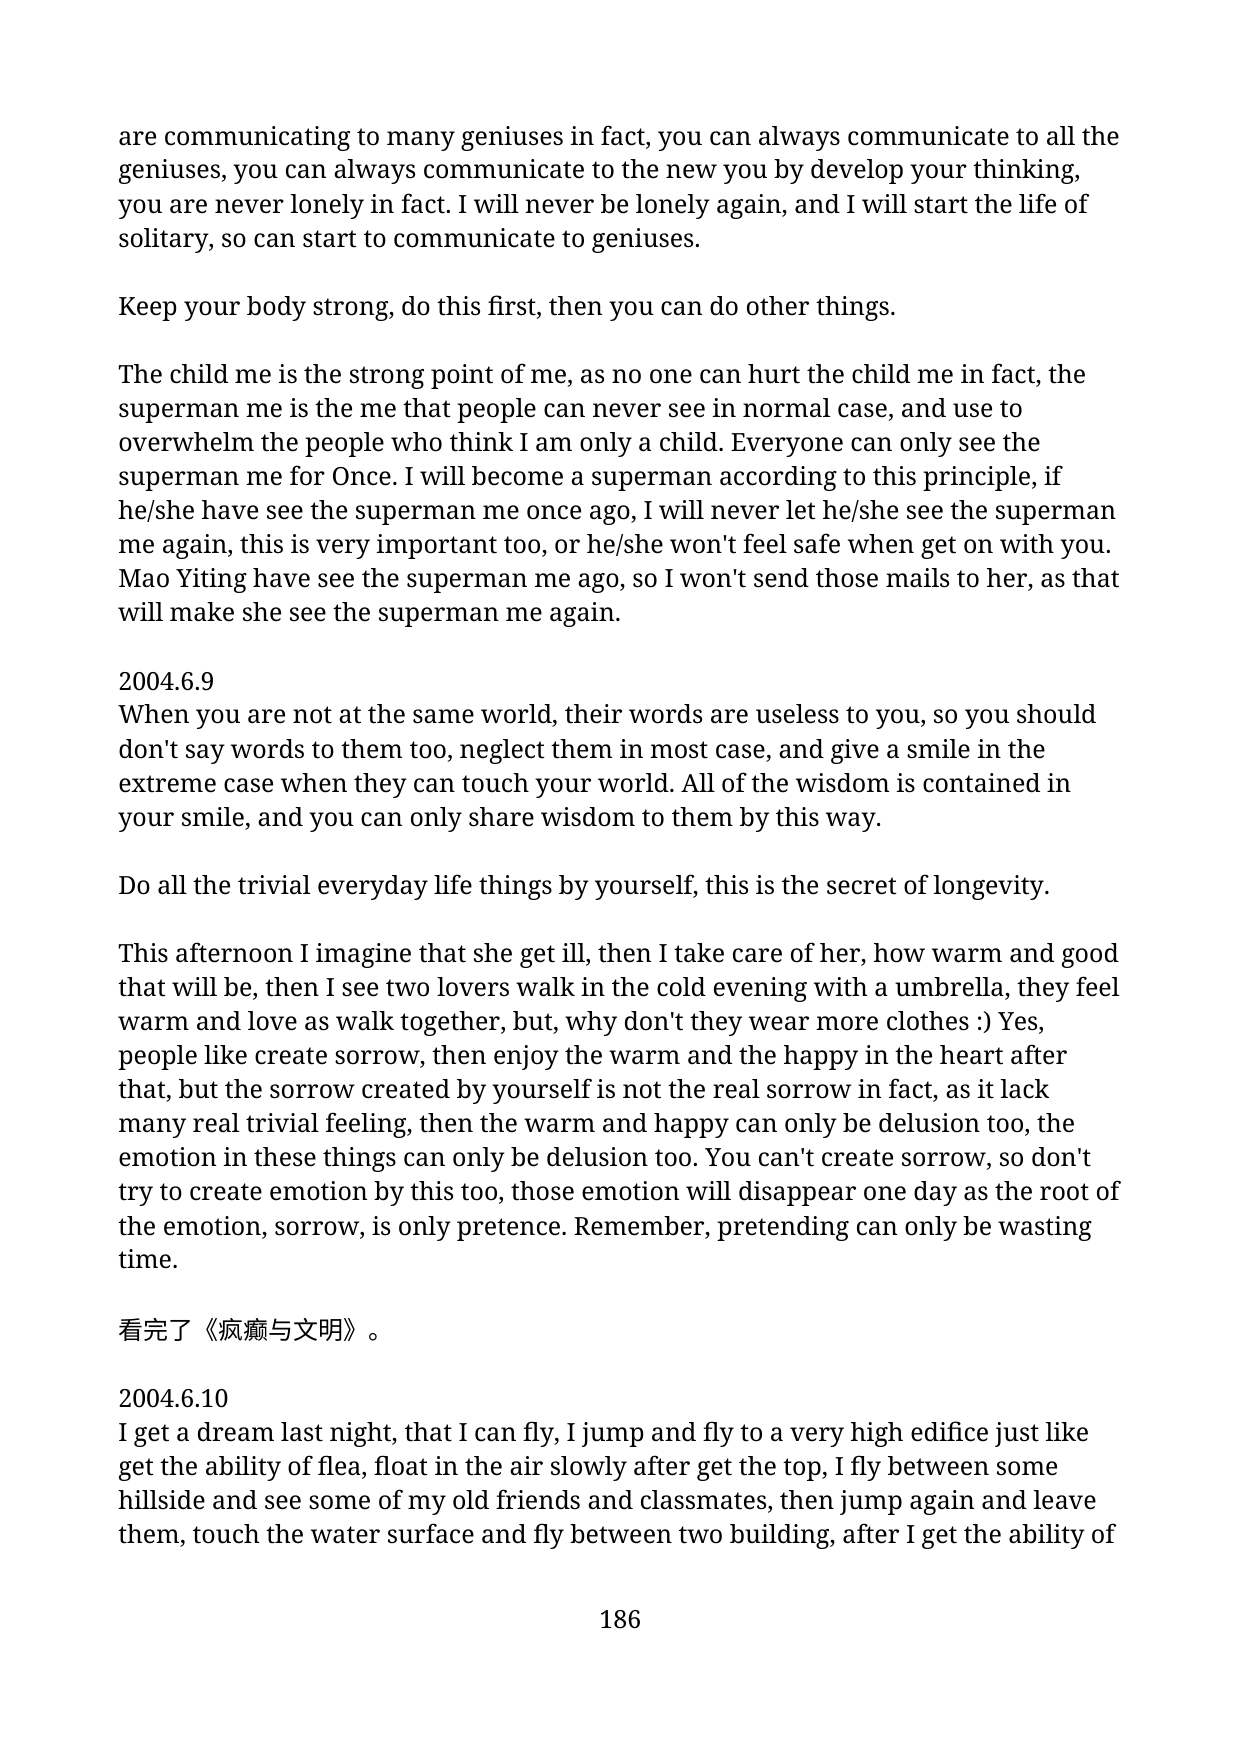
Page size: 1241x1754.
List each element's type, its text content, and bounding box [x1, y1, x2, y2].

text 看完了《疯癫与文明》。 [118, 1310, 1122, 1347]
text I get a dream last night, that I can fly, I jump and fly to a very high edifice just like get the ability of flea, float in the air slowly after get the top, I fly between some hillside and see some of my old friends and classmates, then jump again and leave them, touch the water surface and fly between two building, after I get the ability of [118, 1415, 1122, 1551]
text Keep your body strong, do this first, then you can do other things. [118, 288, 1122, 322]
text When you are not at the same world, their words are useless to you, so you should don't say words to them too, neglect them in most case, and give a smile in the extreme case when they can touch your world. All of the wisdom is contained in your smile, and you can only share wisdom to them by this way. [118, 697, 1122, 833]
text 2004.6.10 [118, 1381, 1122, 1415]
text The child me is the strong point of me, as no one can hurt the child me in fact, the superman me is the me that people can never see in normal case, and use to overwhelm the people who think I am only a child. Everyone can only see the superman me for Once. I will become a superman according to this principle, if he/she have see the superman me once ago, I will never let he/she see the superman me again, this is very important too, or he/she won't feel safe when get on with you. Mao Yiting have see the superman me ago, so I won't send those mails to her, as that will make she see the superman me again. [118, 357, 1122, 629]
text Do all the trivial everyday life things by yourself, this is the secret of longevity. [118, 867, 1122, 902]
text This afternoon I imagine that she get ill, then I take care of her, how warm and good that will be, then I see two lovers walk in the cold evening with a umbrella, they feel warm and love as walk together, but, why don't they wear more clothes :) Yes, people like create sorrow, then enjoy the warm and the happy in the heart after that, but the sorrow created by yourself is not the real sorrow in fact, as it lack many real trivial feeling, then the warm and happy can only be delusion too, the emotion in these things can only be delusion too. You can't create sorrow, so don't try to create emotion by this too, those emotion will disappear one day as the root of the emotion, sorrow, is only pretence. Remember, pretending can only be wasting time. [118, 936, 1122, 1276]
text 2004.6.9 [118, 663, 1122, 697]
text are communicating to many geniuses in fact, you can always communicate to all the geniuses, you can always communicate to the new you by develop your thinking, you are never lonely in fact. I will never be lonely again, and I will start the life of solitary, so can start to communicate to geniuses. [118, 118, 1122, 254]
